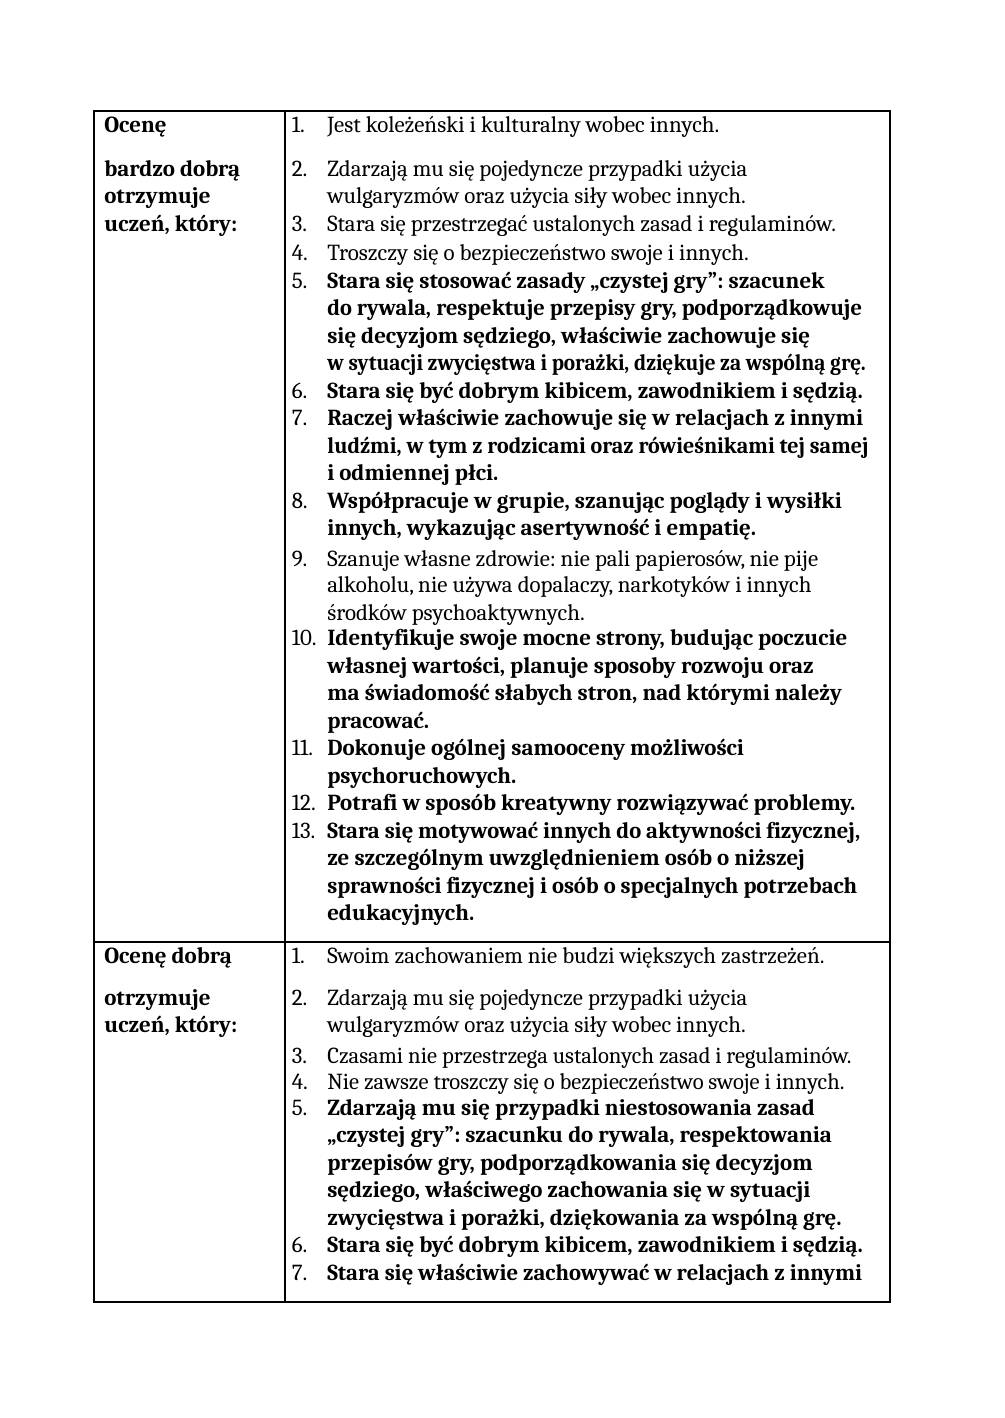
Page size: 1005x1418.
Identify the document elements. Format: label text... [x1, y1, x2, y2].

table_cell [286, 680, 325, 708]
table_cell 13. [286, 818, 325, 845]
table_header 1. [286, 112, 325, 156]
table_cell 11. [286, 735, 325, 763]
table_cell [95, 433, 284, 460]
table_cell [95, 790, 284, 818]
table_cell 12. [286, 790, 325, 818]
table_cell 10. [286, 625, 325, 653]
table_cell [95, 763, 284, 790]
table_cell [95, 900, 284, 931]
table_cell [286, 1150, 325, 1177]
table_cell Nie zawsze troszczy się o bezpieczeństwo swoje i innych. [325, 1069, 889, 1095]
table_cell Ocenę dobrą [95, 943, 284, 985]
table_cell pracować. [325, 708, 889, 735]
table_cell [95, 1260, 284, 1290]
table_cell [286, 931, 325, 941]
table_cell [286, 572, 325, 599]
table_cell [95, 460, 284, 488]
table_cell uczeń, który: [95, 211, 284, 241]
table_cell 9. [286, 546, 325, 572]
table_cell [286, 873, 325, 900]
table_cell [95, 708, 284, 735]
table_cell 7. [286, 405, 325, 433]
table_cell Stara się stosować zasady „czystej gry”: szacunek [325, 268, 889, 295]
table_cell [95, 735, 284, 763]
table_cell przepisów gry, podporządkowania się decyzjom [325, 1150, 889, 1177]
table_cell Czasami nie przestrzega ustalonych zasad i regulaminów. [325, 1043, 889, 1069]
table_cell [286, 1177, 325, 1205]
table_cell Raczej właściwie zachowuje się w relacjach z innymi [325, 405, 889, 433]
table_cell wulgaryzmów oraz użycia siły wobec innych. [325, 183, 889, 211]
table_cell psychoruchowych. [325, 763, 889, 790]
table_cell ze szczególnym uwzględnieniem osób o niższej [325, 845, 889, 873]
table_cell 5. [286, 1095, 325, 1122]
table_cell 8. [286, 488, 325, 515]
table_cell [95, 931, 284, 941]
table_cell [95, 1290, 284, 1301]
table_cell [95, 845, 284, 873]
table_cell [95, 378, 284, 405]
table_cell [286, 350, 325, 378]
table_cell [286, 515, 325, 546]
table_cell środków psychoaktywnych. [325, 599, 889, 625]
table_cell [286, 323, 325, 350]
table_cell 2. [286, 985, 325, 1012]
table_cell [95, 599, 284, 625]
table_cell 4. [286, 241, 325, 268]
table_cell [286, 183, 325, 211]
table_cell otrzymuje [95, 183, 284, 211]
table_cell Współpracuje w grupie, szanując poglądy i wysiłki [325, 488, 889, 515]
table_cell ma świadomość słabych stron, nad którymi należy [325, 680, 889, 708]
table_cell [95, 1177, 284, 1205]
table_cell [95, 1232, 284, 1260]
table_cell Stara się motywować innych do aktywności fizycznej, [325, 818, 889, 845]
table_cell Potrafi w sposób kreatywny rozwiązywać problemy. [325, 790, 889, 818]
table_cell [95, 1122, 284, 1150]
table_cell [95, 1069, 284, 1095]
table_cell bardzo dobrą [95, 156, 284, 183]
table_cell uczeń, który: [95, 1012, 284, 1043]
table_cell [286, 1205, 325, 1232]
table_cell sędziego, właściwego zachowania się w sytuacji [325, 1177, 889, 1205]
table_cell 7. [286, 1260, 325, 1290]
table_cell Stara się przestrzegać ustalonych zasad i regulaminów. [325, 211, 889, 241]
table_cell sprawności fizycznej i osób o specjalnych potrzebach [325, 873, 889, 900]
table_cell [95, 1205, 284, 1232]
table_cell „czystej gry”: szacunku do rywala, respektowania [325, 1122, 889, 1150]
table_cell Zdarzają mu się przypadki niestosowania zasad [325, 1095, 889, 1122]
table_cell [95, 323, 284, 350]
table_cell wulgaryzmów oraz użycia siły wobec innych. [325, 1012, 889, 1043]
table_cell 3. [286, 1043, 325, 1069]
table_cell i odmiennej płci. [325, 460, 889, 488]
table_cell 3. [286, 211, 325, 241]
table_cell [95, 405, 284, 433]
table_cell własnej wartości, planuje sposoby rozwoju oraz [325, 653, 889, 680]
table_cell [286, 845, 325, 873]
table_cell Troszczy się o bezpieczeństwo swoje i innych. [325, 241, 889, 268]
table_cell się decyzjom sędziego, właściwie zachowuje się [325, 323, 889, 350]
table_cell [95, 625, 284, 653]
table_cell alkoholu, nie używa dopalaczy, narkotyków i innych [325, 572, 889, 599]
table_cell do rywala, respektuje przepisy gry, podporządkowuje [325, 295, 889, 323]
table_cell [95, 818, 284, 845]
table_cell [95, 1043, 284, 1069]
table_cell [95, 295, 284, 323]
table_cell [95, 350, 284, 378]
table_cell [95, 1150, 284, 1177]
table_cell [325, 1290, 889, 1301]
table_cell [95, 653, 284, 680]
table_cell [95, 680, 284, 708]
table_cell [95, 1095, 284, 1122]
table_cell [325, 931, 889, 941]
table_cell [286, 460, 325, 488]
table_cell 5. [286, 268, 325, 295]
table_cell [286, 763, 325, 790]
table_cell edukacyjnych. [325, 900, 889, 931]
table_cell 6. [286, 1232, 325, 1260]
table_cell [95, 241, 284, 268]
table_cell [286, 1012, 325, 1043]
table_cell 4. [286, 1069, 325, 1095]
table_cell [95, 515, 284, 546]
table_cell [95, 488, 284, 515]
table_cell w sytuacji zwycięstwa i porażki, dziękuje za wspólną grę. [325, 350, 889, 378]
table_cell [286, 599, 325, 625]
table_cell zwycięstwa i porażki, dziękowania za wspólną grę. [325, 1205, 889, 1232]
table_header Ocenę [95, 112, 284, 156]
table_cell 6. [286, 378, 325, 405]
table_cell Stara się być dobrym kibicem, zawodnikiem i sędzią. [325, 378, 889, 405]
table_cell [286, 433, 325, 460]
table_cell 1. [286, 943, 325, 985]
table_cell Dokonuje ogólnej samooceny możliwości [325, 735, 889, 763]
table_cell Stara się być dobrym kibicem, zawodnikiem i sędzią. [325, 1232, 889, 1260]
table_cell [286, 1122, 325, 1150]
table_cell Zdarzają mu się pojedyncze przypadki użycia [325, 985, 889, 1012]
table_cell [286, 295, 325, 323]
table_cell Szanuje własne zdrowie: nie pali papierosów, nie pije [325, 546, 889, 572]
table_cell Identyfikuje swoje mocne strony, budując poczucie [325, 625, 889, 653]
table_cell [286, 708, 325, 735]
table_cell Zdarzają mu się pojedyncze przypadki użycia [325, 156, 889, 183]
table_header Jest koleżeński i kulturalny wobec innych. [325, 112, 889, 156]
table_cell Stara się właściwie zachowywać w relacjach z innymi [325, 1260, 889, 1290]
table_cell innych, wykazując asertywność i empatię. [325, 515, 889, 546]
table_cell [95, 268, 284, 295]
table_cell otrzymuje [95, 985, 284, 1012]
table_cell [95, 546, 284, 572]
table_cell [95, 572, 284, 599]
table_cell [286, 653, 325, 680]
table_cell [286, 900, 325, 931]
table_cell [95, 873, 284, 900]
table_cell [286, 1290, 325, 1301]
table_cell 2. [286, 156, 325, 183]
table_cell ludźmi, w tym z rodzicami oraz rówieśnikami tej samej [325, 433, 889, 460]
table_cell Swoim zachowaniem nie budzi większych zastrzeżeń. [325, 943, 889, 985]
